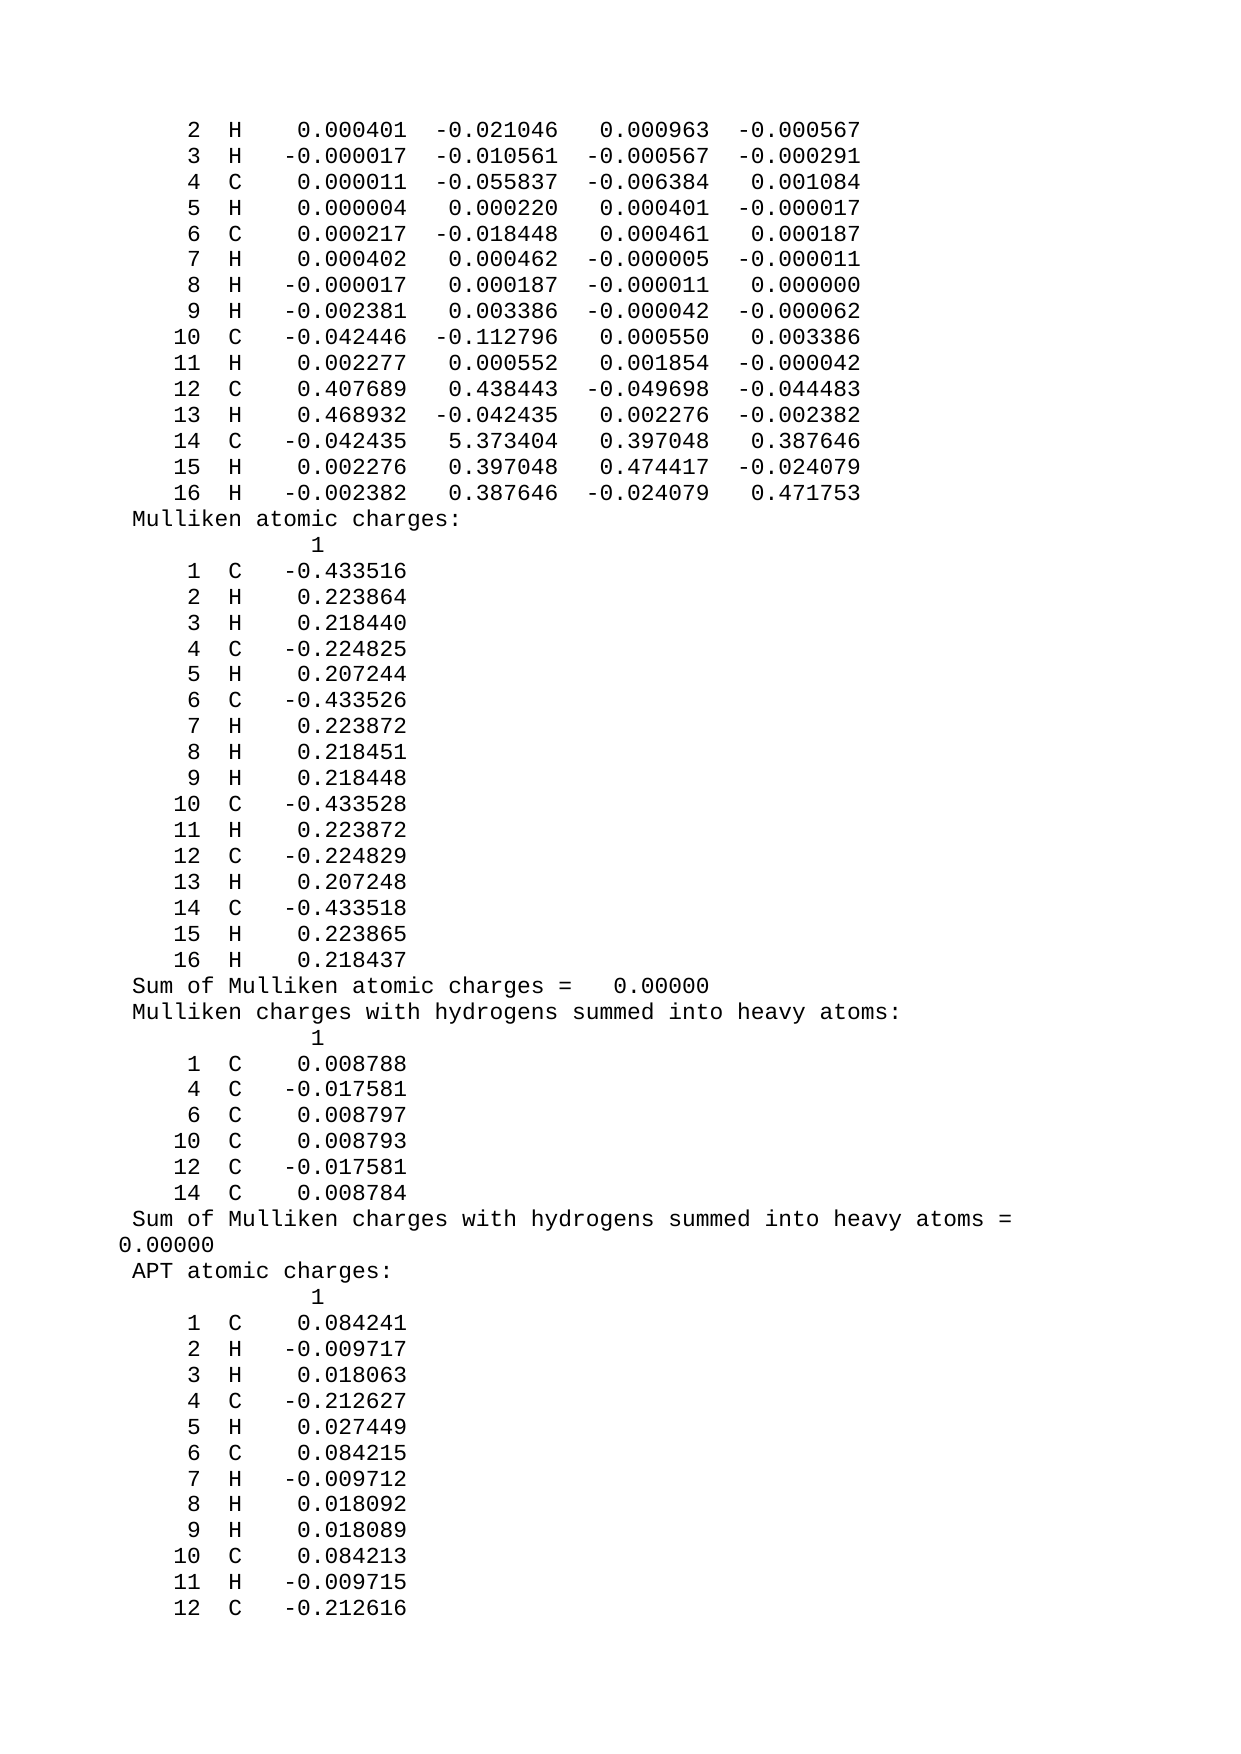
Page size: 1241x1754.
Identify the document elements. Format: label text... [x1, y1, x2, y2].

text 13 H 0.468932 -0.042435 0.002276 -0.002382 [118, 403, 1122, 429]
text 8 H -0.000017 0.000187 -0.000011 0.000000 [118, 274, 1122, 300]
text 11 H 0.002277 0.000552 0.001854 -0.000042 [118, 352, 1122, 377]
text 7 H -0.009712 [118, 1467, 1122, 1493]
text 3 H 0.218440 [118, 611, 1122, 637]
text 8 H 0.018092 [118, 1493, 1122, 1519]
text 6 C 0.008797 [118, 1104, 1122, 1130]
text 10 C 0.008793 [118, 1130, 1122, 1156]
text 2 H 0.000401 -0.021046 0.000963 -0.000567 [118, 118, 1122, 144]
text 7 H 0.223872 [118, 715, 1122, 741]
text 3 H -0.000017 -0.010561 -0.000567 -0.000291 [118, 144, 1122, 170]
text 5 H 0.027449 [118, 1415, 1122, 1441]
text 1 [118, 1285, 1122, 1311]
text 7 H 0.000402 0.000462 -0.000005 -0.000011 [118, 248, 1122, 274]
text 16 H 0.218437 [118, 948, 1122, 974]
text APT atomic charges: [118, 1259, 1122, 1285]
text 2 H -0.009717 [118, 1337, 1122, 1363]
text 6 C 0.084215 [118, 1441, 1122, 1467]
text 16 H -0.002382 0.387646 -0.024079 0.471753 [118, 481, 1122, 507]
text Sum of Mulliken charges with hydrogens summed into heavy atoms = 0.00000 [118, 1207, 1122, 1259]
text 10 C -0.433528 [118, 792, 1122, 818]
text 2 H 0.223864 [118, 585, 1122, 611]
text 11 H 0.223872 [118, 818, 1122, 844]
text 6 C 0.000217 -0.018448 0.000461 0.000187 [118, 222, 1122, 248]
text 5 H 0.000004 0.000220 0.000401 -0.000017 [118, 196, 1122, 222]
text 12 C -0.212616 [118, 1597, 1122, 1622]
text 4 C -0.017581 [118, 1078, 1122, 1104]
text 1 C -0.433516 [118, 559, 1122, 585]
text 12 C -0.017581 [118, 1156, 1122, 1182]
text Mulliken atomic charges: [118, 507, 1122, 533]
text 15 H 0.223865 [118, 922, 1122, 948]
text 1 [118, 1026, 1122, 1052]
text 1 C 0.084241 [118, 1311, 1122, 1337]
text 4 C -0.212627 [118, 1389, 1122, 1415]
text 9 H 0.018089 [118, 1519, 1122, 1545]
text 11 H -0.009715 [118, 1571, 1122, 1597]
text 15 H 0.002276 0.397048 0.474417 -0.024079 [118, 455, 1122, 481]
text 8 H 0.218451 [118, 741, 1122, 767]
text 14 C -0.433518 [118, 896, 1122, 922]
text 1 C 0.008788 [118, 1052, 1122, 1078]
text 1 [118, 533, 1122, 559]
text 4 C -0.224825 [118, 637, 1122, 663]
text 10 C -0.042446 -0.112796 0.000550 0.003386 [118, 326, 1122, 352]
text 13 H 0.207248 [118, 870, 1122, 896]
text 3 H 0.018063 [118, 1363, 1122, 1389]
text 5 H 0.207244 [118, 663, 1122, 689]
text 14 C -0.042435 5.373404 0.397048 0.387646 [118, 429, 1122, 455]
text 12 C 0.407689 0.438443 -0.049698 -0.044483 [118, 377, 1122, 403]
text 9 H -0.002381 0.003386 -0.000042 -0.000062 [118, 300, 1122, 326]
text Mulliken charges with hydrogens summed into heavy atoms: [118, 1000, 1122, 1026]
text 9 H 0.218448 [118, 767, 1122, 792]
text 12 C -0.224829 [118, 844, 1122, 870]
text 4 C 0.000011 -0.055837 -0.006384 0.001084 [118, 170, 1122, 196]
text 6 C -0.433526 [118, 689, 1122, 715]
text Sum of Mulliken atomic charges = 0.00000 [118, 974, 1122, 1000]
text 14 C 0.008784 [118, 1182, 1122, 1207]
text 10 C 0.084213 [118, 1545, 1122, 1571]
